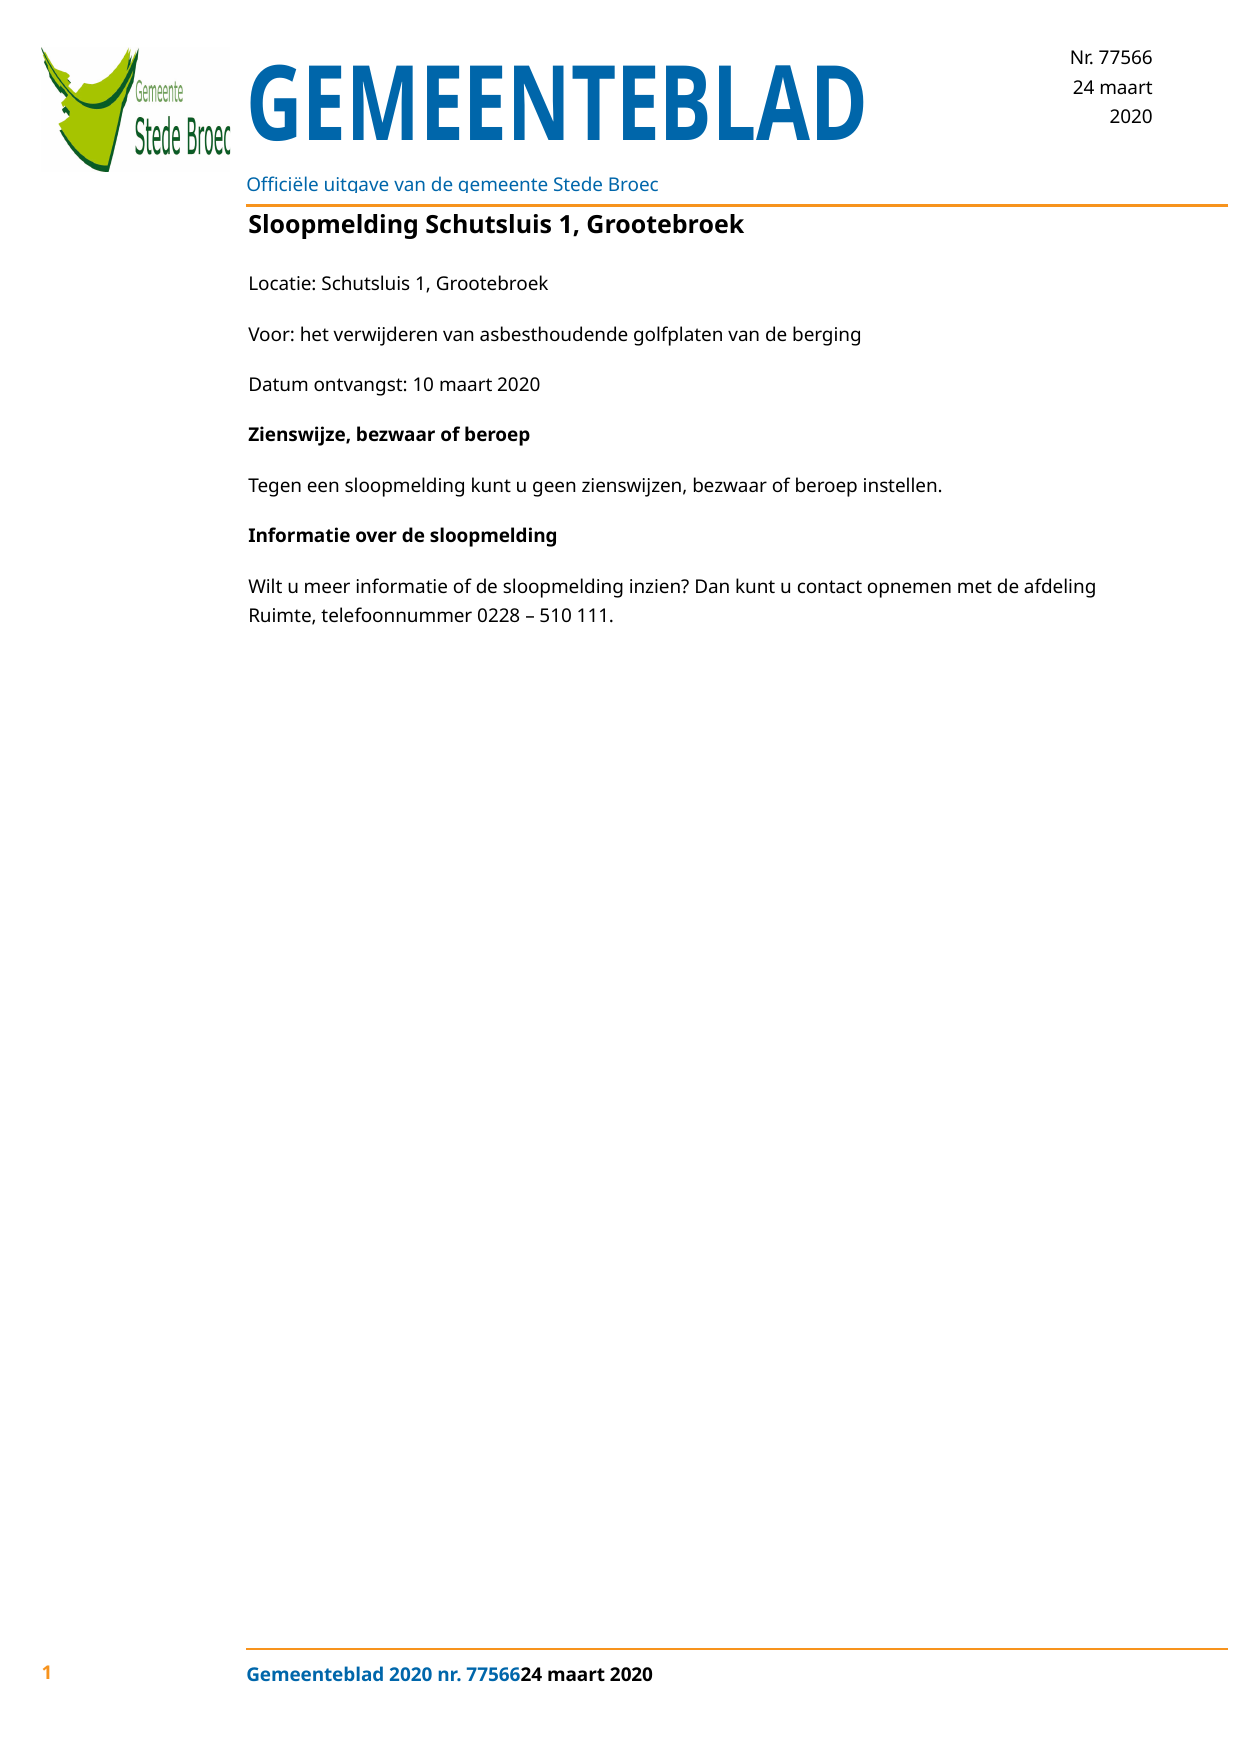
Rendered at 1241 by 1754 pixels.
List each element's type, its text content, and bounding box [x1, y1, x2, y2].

picture [41, 47, 231, 172]
text Wilt u meer informatie of de sloopmelding inzien? Dan kunt u contact opnemen met de afdeling Ruimte, telefoonnummer 0228 – 510 111. [248, 573, 1152, 628]
text Locatie: Schutsluis 1, Grootebroek [248, 270, 1152, 296]
text Zienswijze, bezwaar of beroep [248, 422, 1152, 447]
text Tegen een sloopmelding kunt u geen zienswijzen, bezwaar of beroep instellen. [248, 472, 1152, 498]
text Sloopmelding Schutsluis 1, Grootebroek [248, 207, 1152, 241]
text Datum ontvangst: 10 maart 2020 [248, 371, 1152, 397]
text Informatie over de sloopmelding [248, 522, 1152, 548]
text Voor: het verwijderen van asbesthoudende golfplaten van de berging [248, 321, 1152, 346]
